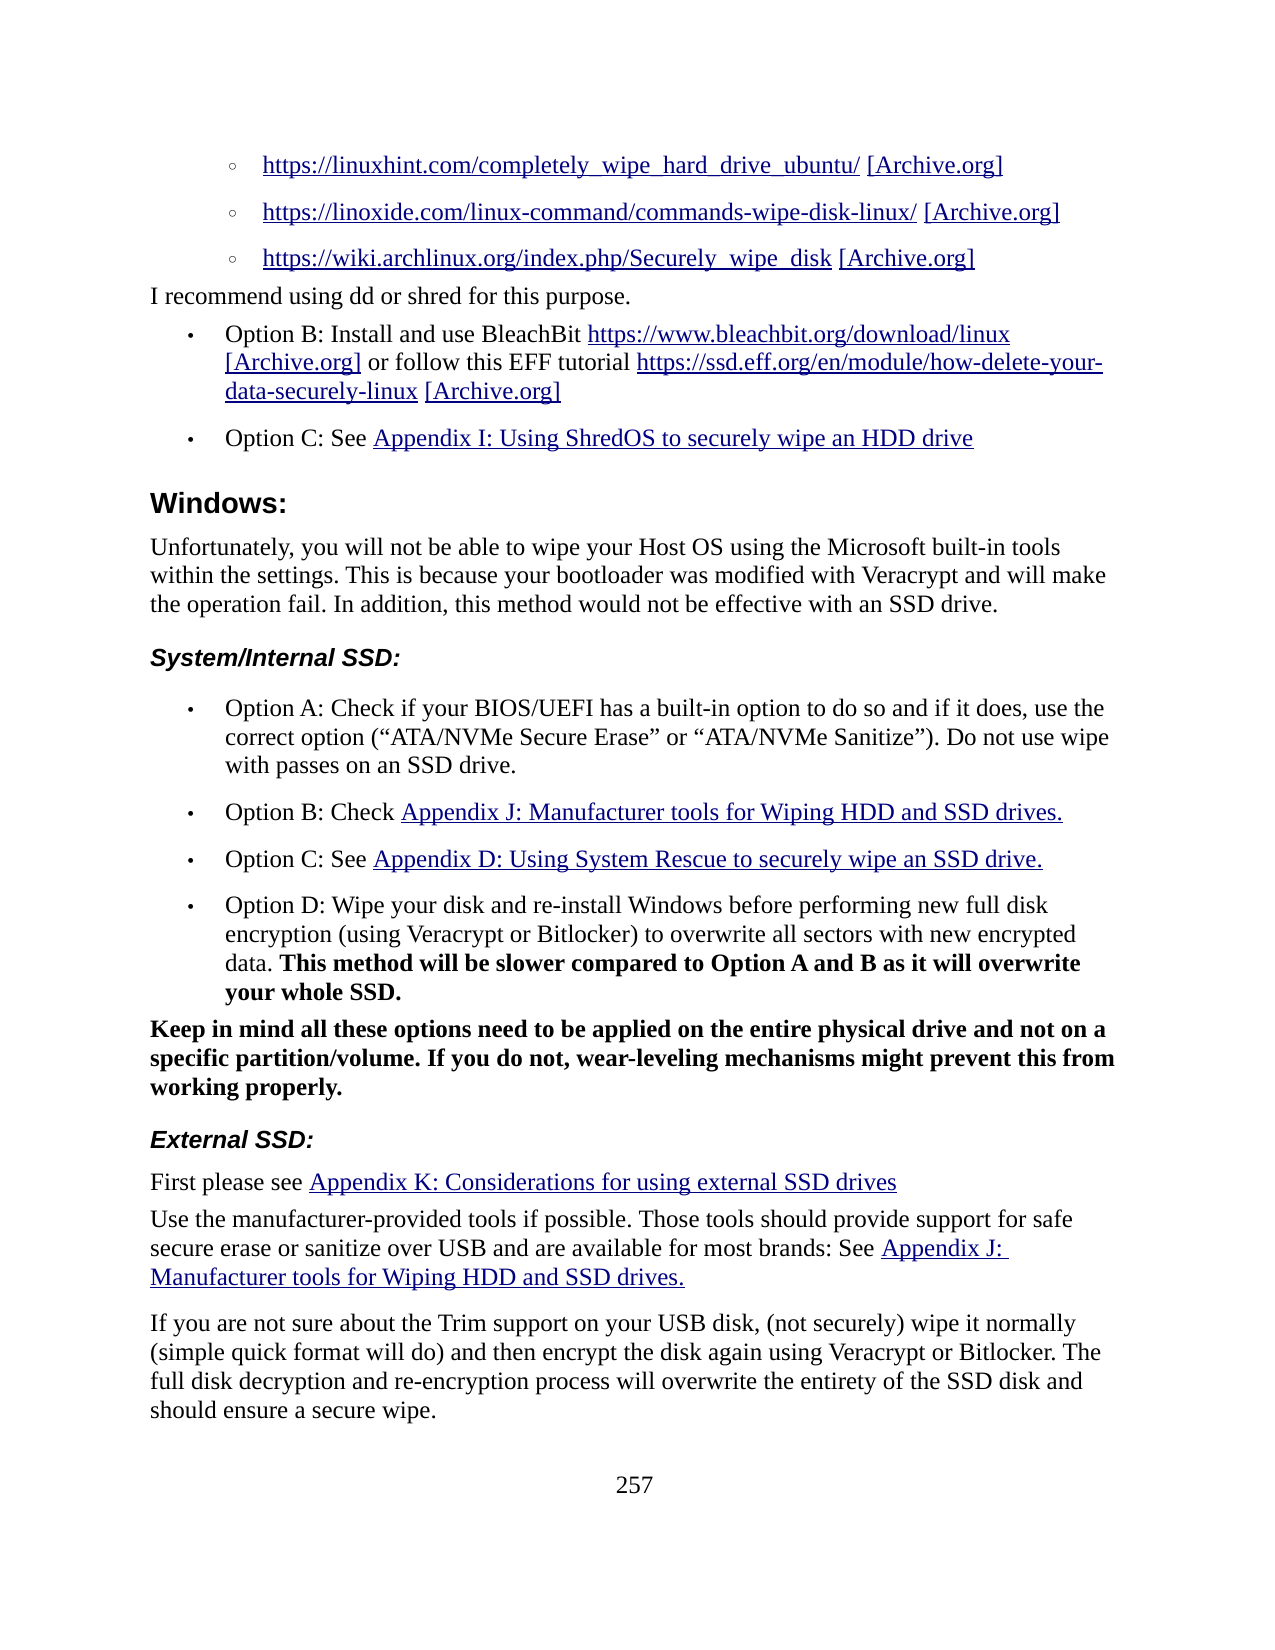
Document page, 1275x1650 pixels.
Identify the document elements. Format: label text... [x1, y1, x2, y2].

subtitle System/Internal SSD: [150, 643, 1125, 671]
list Option B: Install and use BleachBit https://www.bleachbit.org/download/linux [Archive.org] or follow this EFF tutorial https://ssd.eff.org/en/module/how-delete-your-data-securely-linux [Archive.org] [187, 319, 1125, 405]
text Use the manufacturer-provided tools if possible. Those tools should provide support for safe secure erase or sanitize over USB and are available for most brands: See Appendix J: Manufacturer tools for Wiping HDD and SSD drives. [150, 1204, 1125, 1291]
list Option A: Check if your BIOS/UEFI has a built-in option to do so and if it does, use the correct option (“ATA/NVMe Secure Erase” or “ATA/NVMe Sanitize”). Do not use wipe with passes on an SSD drive. [187, 693, 1125, 779]
text First please see Appendix K: Considerations for using external SSD drives [150, 1167, 1125, 1195]
list https://linoxide.com/linux-command/commands-wipe-disk-linux/ [Archive.org] [225, 197, 1125, 225]
list Option D: Wipe your disk and re-install Windows before performing new full disk encryption (using Veracrypt or Bitlocker) to overwrite all sectors with new encrypted data. This method will be slower compared to Option A and B as it will overwrite your whole SSD. [187, 890, 1125, 1005]
list Option B: Check Appendix J: Manufacturer tools for Wiping HDD and SSD drives. [187, 797, 1125, 826]
text If you are not sure about the Trim support on your USB disk, (not securely) wipe it normally (simple quick format will do) and then encrypt the disk again using Veracrypt or Bitlocker. The full disk decryption and re-encryption process will overwrite the entirety of the SSD disk and should ensure a secure wipe. [150, 1308, 1125, 1423]
list Option C: See Appendix I: Using ShredOS to securely wipe an HDD drive [187, 423, 1125, 452]
list Option C: See Appendix D: Using System Rescue to securely wipe an SSD drive. [187, 844, 1125, 872]
subtitle Windows: [150, 486, 1125, 519]
subtitle External SSD: [150, 1126, 1125, 1154]
text Unfortunately, you will not be able to wipe your Host OS using the Microsoft built-in tools within the settings. This is because your bootloader was modified with Veracrypt and will make the operation fail. In addition, this method would not be effective with an SSD drive. [150, 532, 1125, 618]
text I recommend using dd or shred for this purpose. [150, 281, 1125, 310]
list https://linuxhint.com/completely_wipe_hard_drive_ubuntu/ [Archive.org] [225, 150, 1125, 179]
text Keep in mind all these options need to be applied on the entire physical drive and not on a specific partition/volume. If you do not, wear-leveling mechanisms might prevent this from working properly. [150, 1014, 1125, 1101]
list https://wiki.archlinux.org/index.php/Securely_wipe_disk [Archive.org] [225, 243, 1125, 272]
